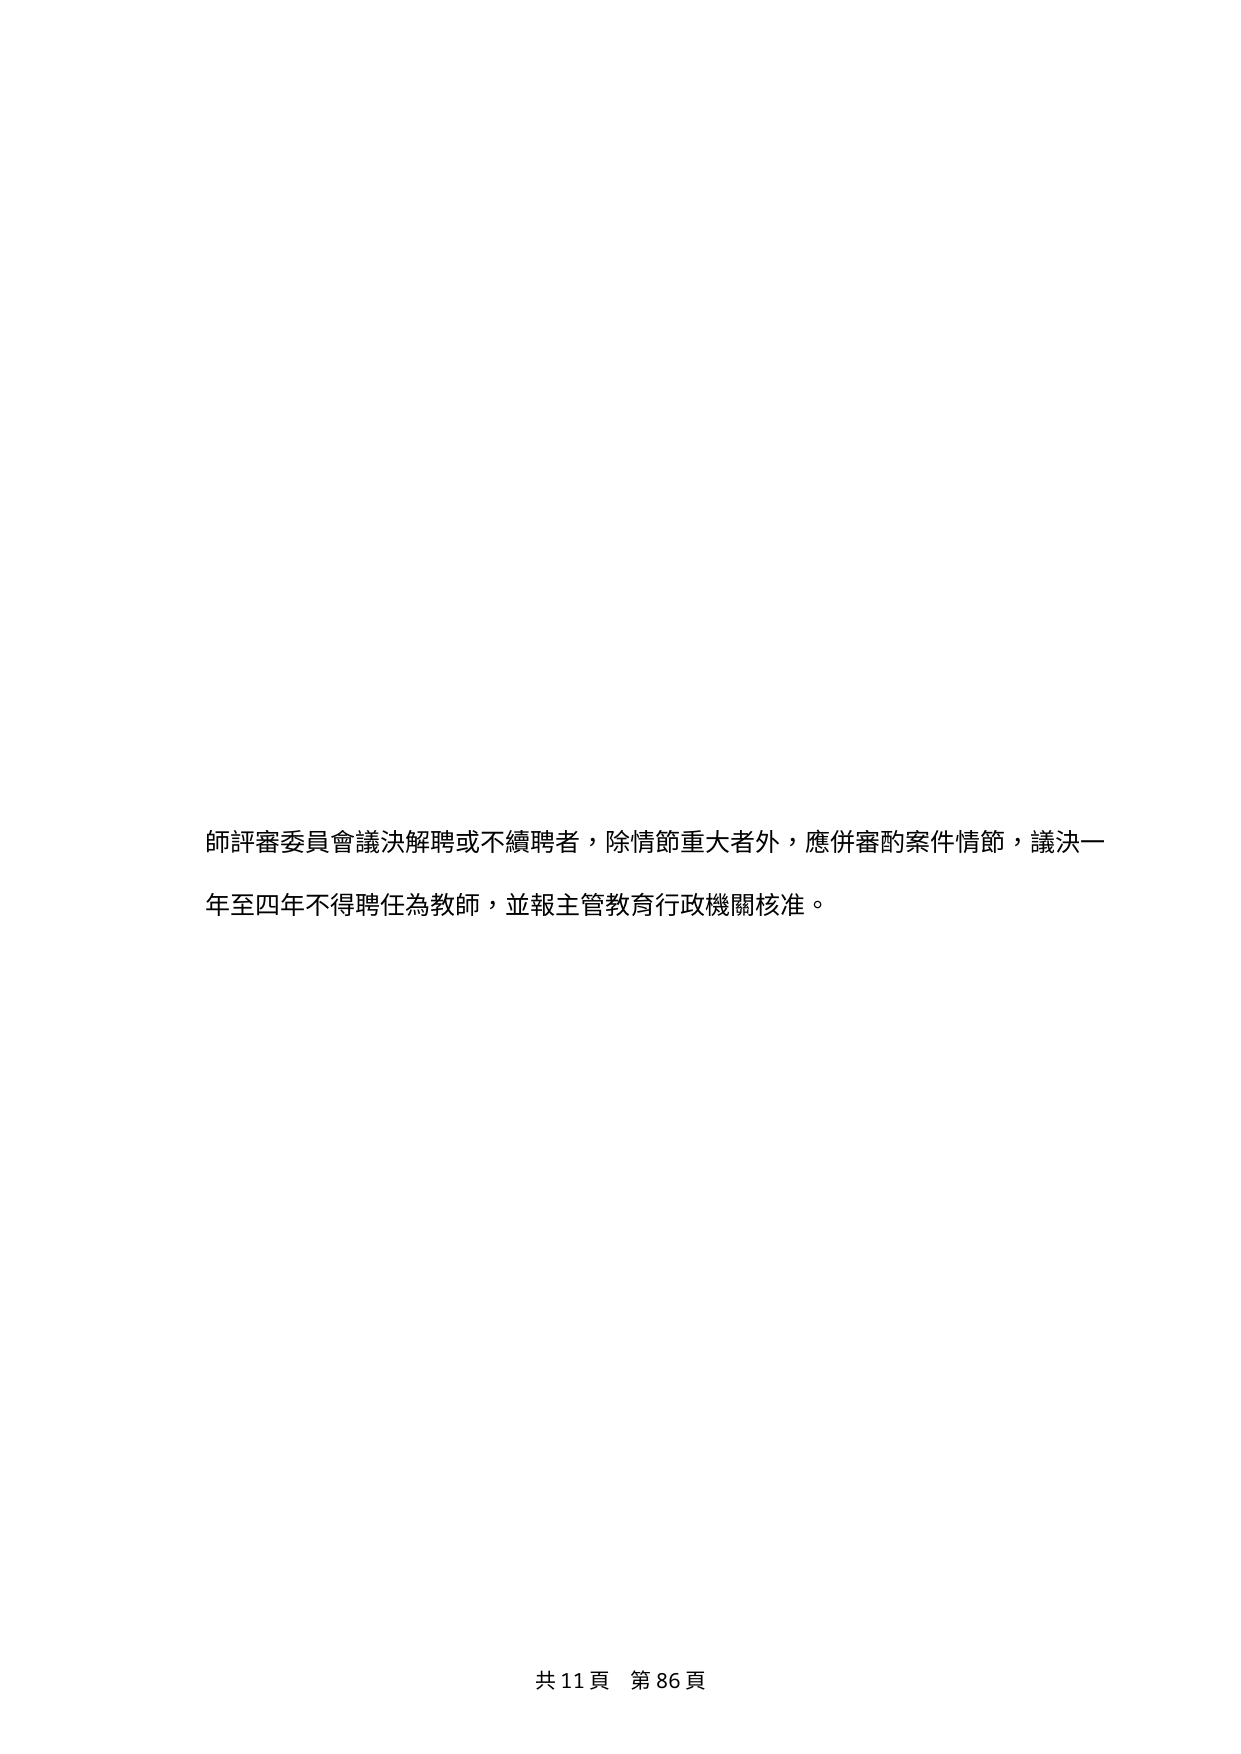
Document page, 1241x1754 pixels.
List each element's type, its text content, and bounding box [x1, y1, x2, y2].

text 師評審委員會議決解聘或不續聘者，除情節重大者外，應併審酌案件情節，議決一年至四年不得聘任為教師，並報主管教育行政機關核准。 [206, 799, 1122, 924]
